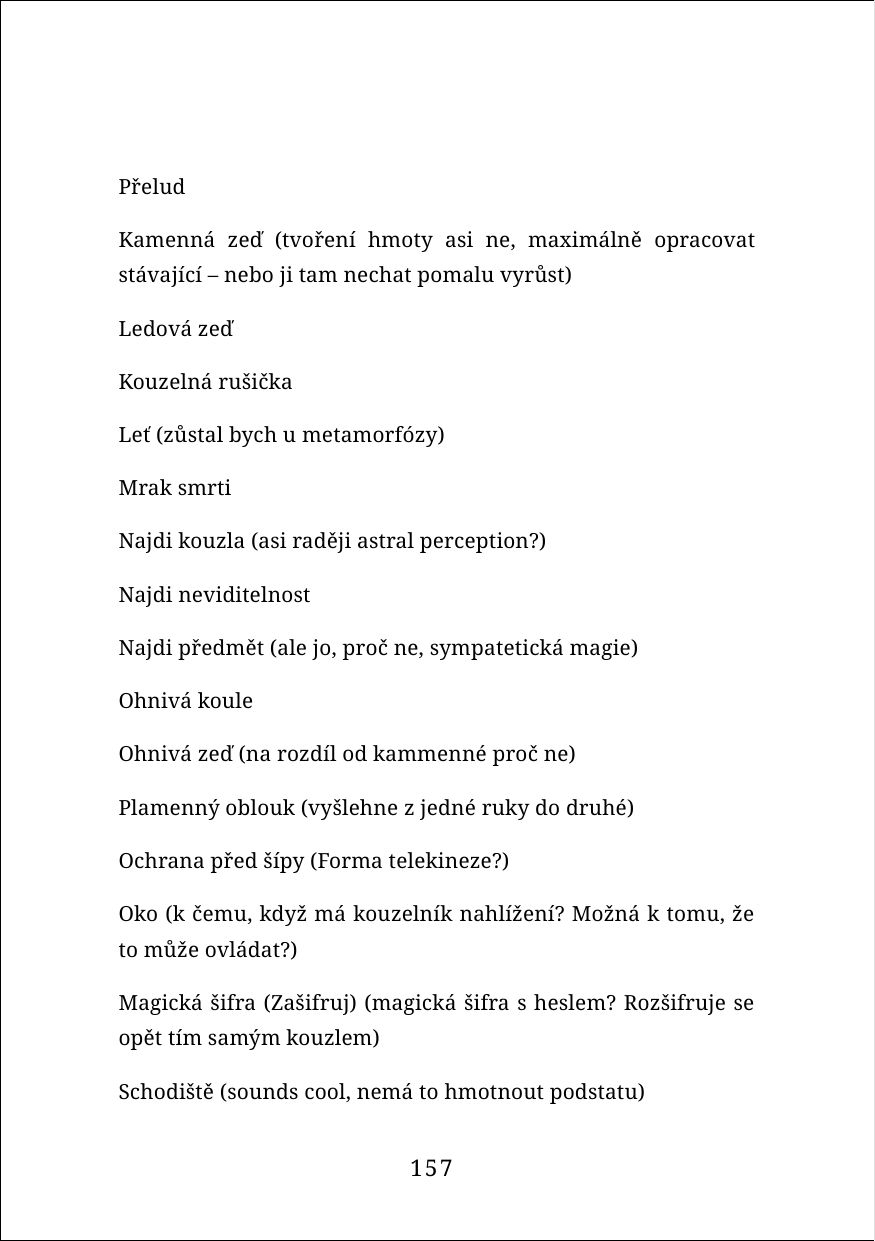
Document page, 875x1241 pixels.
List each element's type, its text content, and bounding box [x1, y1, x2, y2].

text Plamenný oblouk (vyšlehne z jedné ruky do druhé) [118, 793, 756, 821]
text Mrak smrti [118, 473, 756, 502]
text Ochrana před šípy (Forma telekineze?) [118, 846, 756, 874]
text Najdi předmět (ale jo, proč ne, sympatetická magie) [118, 633, 756, 662]
text Ohnivá zeď (na rozdíl od kammenné proč ne) [118, 739, 756, 768]
text Kouzelná rušička [118, 367, 756, 395]
text Kamenná zeď (tvoření hmoty asi ne, maximálně opracovat stávající – nebo ji tam nechat pomalu vyrůst) [118, 225, 756, 289]
text Ledová zeď [118, 314, 756, 342]
text Najdi neviditelnost [118, 580, 756, 608]
text Přelud [118, 172, 756, 200]
text Najdi kouzla (asi raději astral perception?) [118, 527, 756, 555]
text Oko (k čemu, když má kouzelník nahlížení? Možná k tomu, že to může ovládat?) [118, 899, 756, 963]
text Ohnivá koule [118, 686, 756, 715]
text Leť (zůstal bych u metamorfózy) [118, 420, 756, 449]
text Schodiště (sounds cool, nemá to hmotnout podstatu) [118, 1077, 756, 1105]
text Magická šifra (Zašifruj) (magická šifra s heslem? Rozšifruje se opět tím samým kouzlem) [118, 988, 756, 1052]
